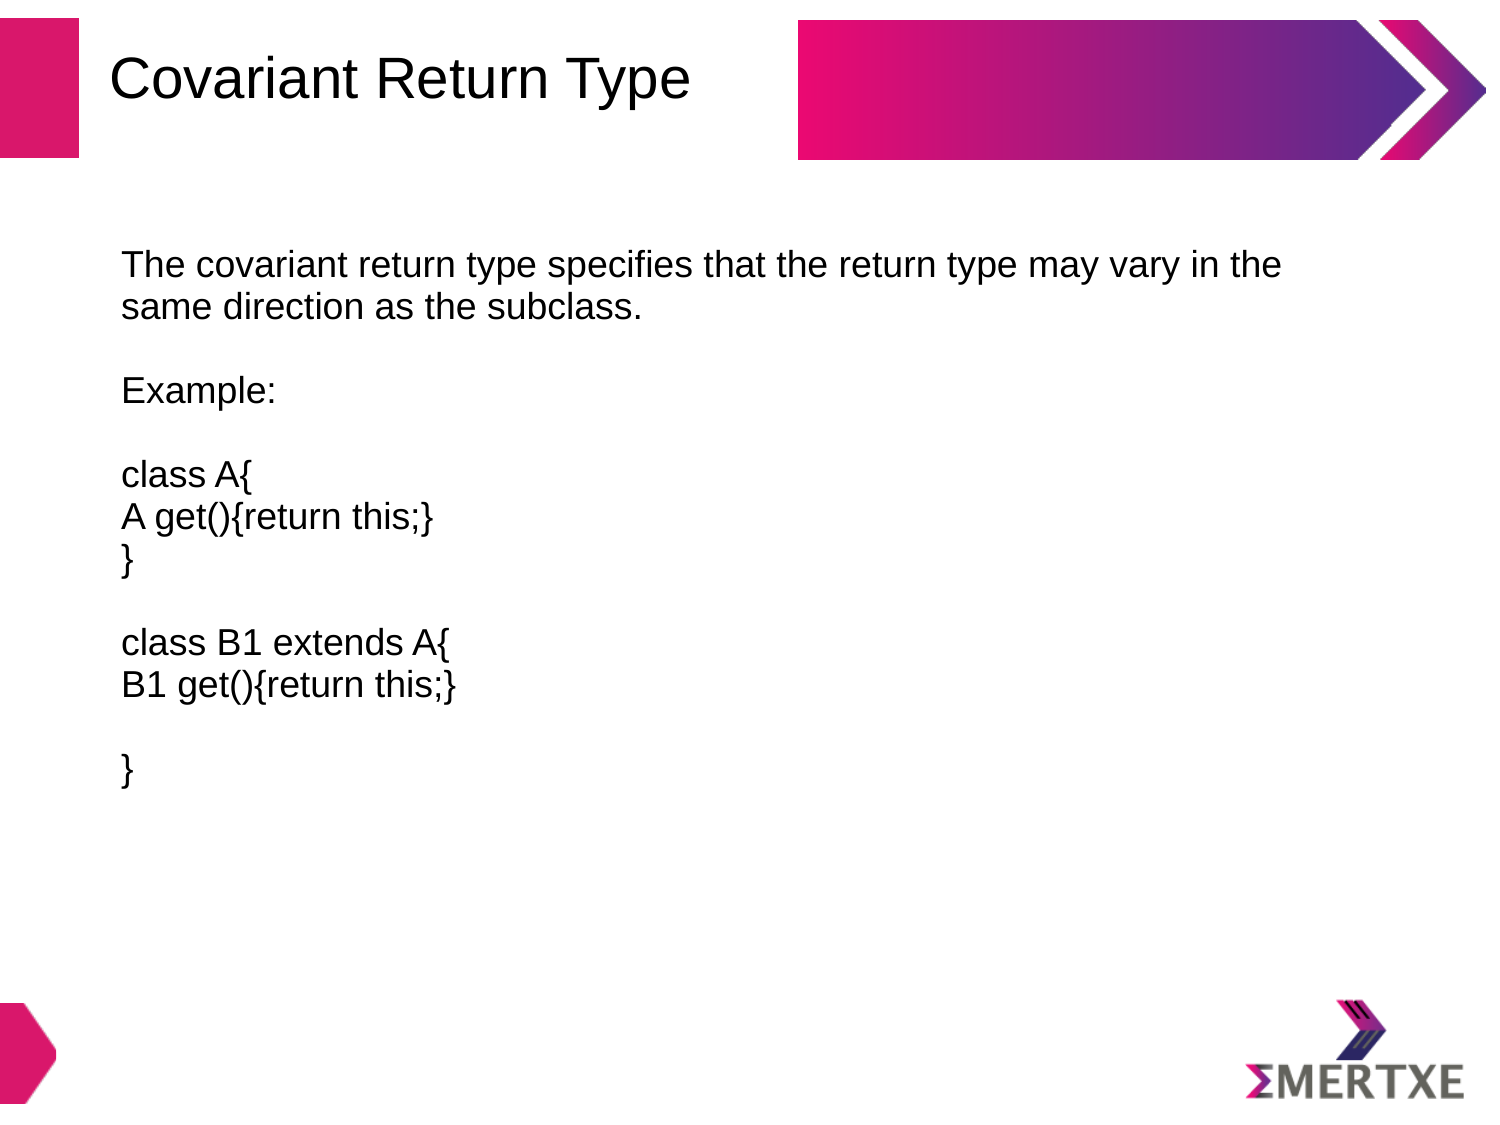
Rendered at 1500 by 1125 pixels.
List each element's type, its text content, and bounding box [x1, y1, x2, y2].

picture [798, 20, 1486, 160]
text_box The covariant return type specifies that the return type may vary in the same direction as the subclass. Example: class A{ A get(){return this;} } class B1 extends A{ B1 get(){return this;} } [106, 236, 1359, 797]
picture [1245, 996, 1465, 1099]
text_box Covariant Return Type [94, 38, 733, 119]
